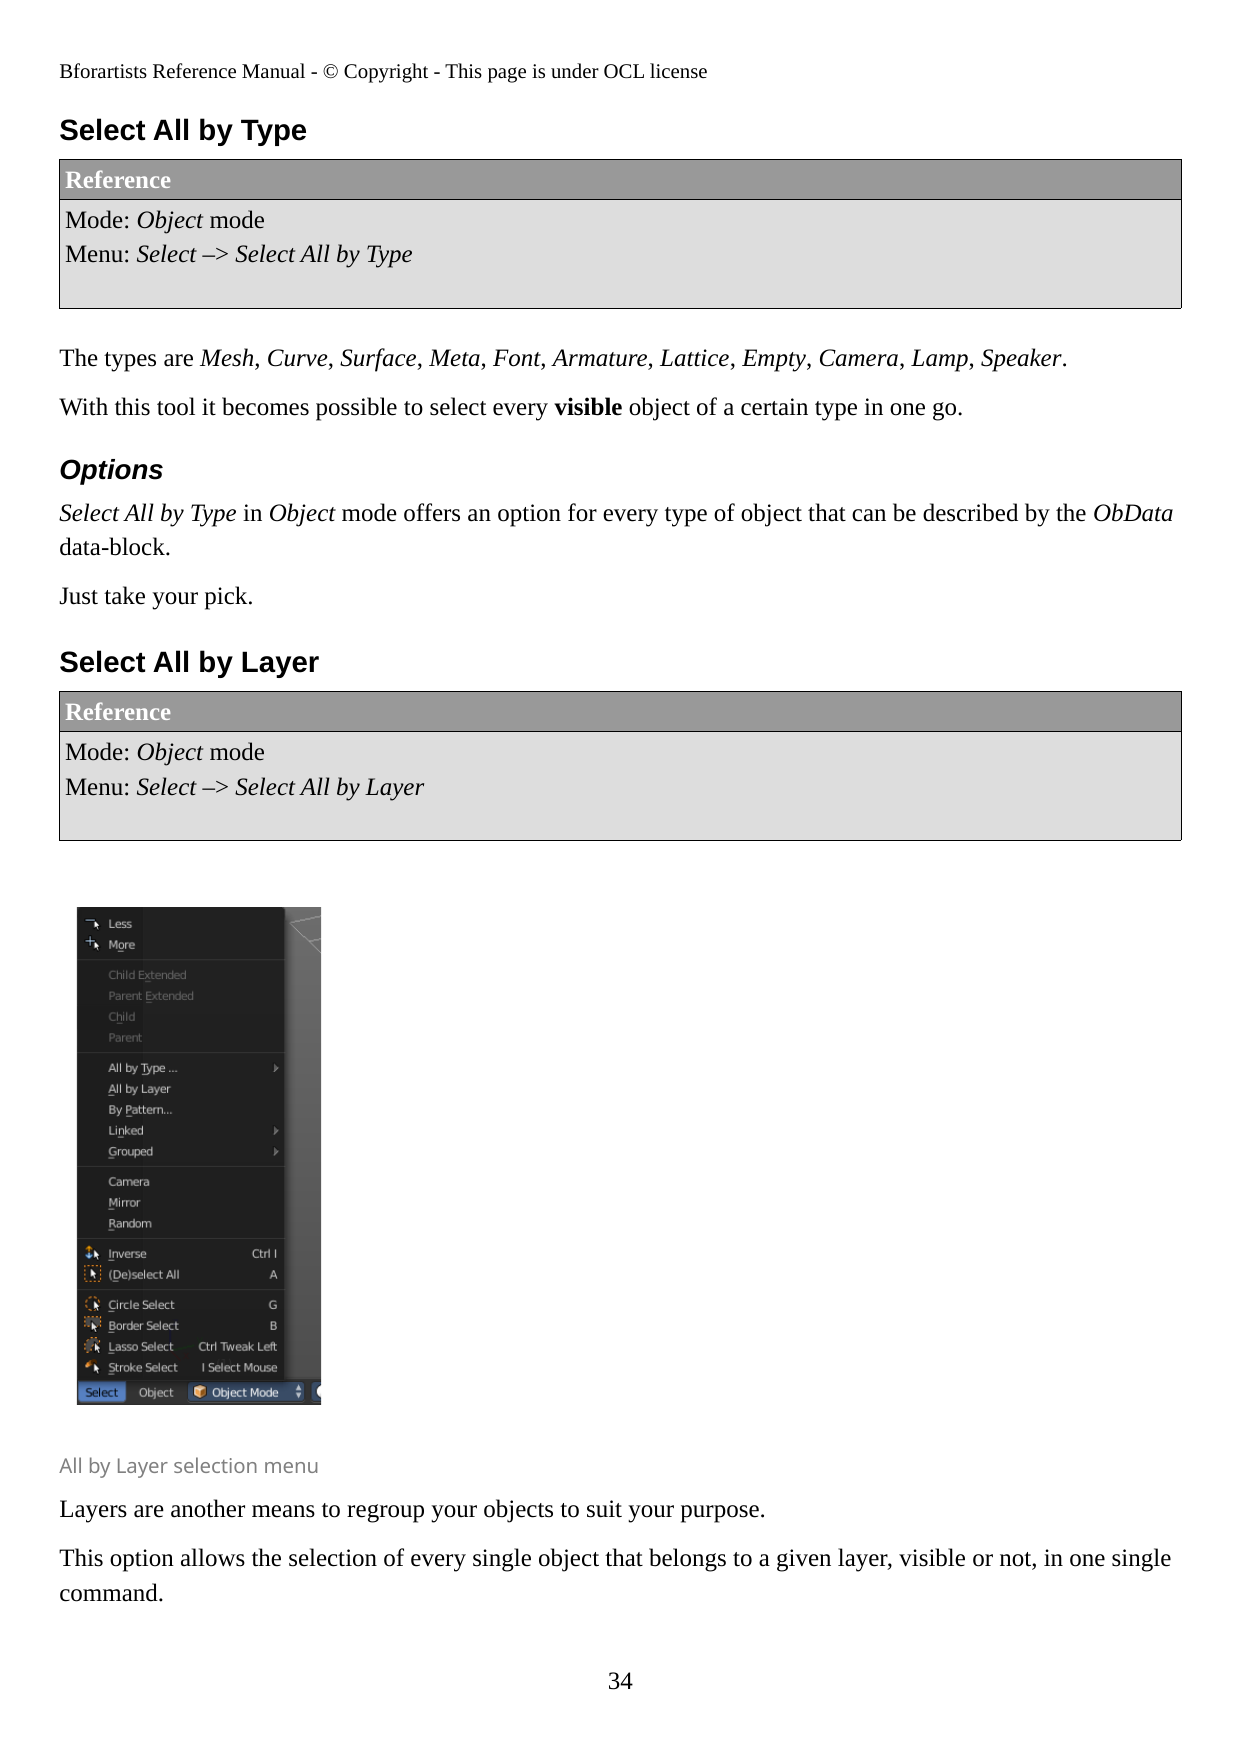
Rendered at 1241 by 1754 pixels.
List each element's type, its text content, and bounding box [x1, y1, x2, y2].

table_cell Mode: Object mode Menu: Select –> Select All by Layer [60, 732, 1181, 840]
table_header Reference [60, 692, 1181, 731]
picture [76, 907, 322, 1405]
subtitle Select All by Layer [59, 645, 1181, 678]
subtitle Options [59, 453, 1181, 485]
text With this tool it becomes possible to select every visible object of a certain type in one go. [59, 392, 1181, 420]
table_cell Mode: Object mode Menu: Select –> Select All by Type [60, 200, 1181, 308]
table_header Reference [60, 160, 1181, 199]
text All by Layer selection menu [59, 1448, 1181, 1479]
subtitle Select All by Type [59, 113, 1181, 146]
text Layers are another means to regroup your objects to suit your purpose. [59, 1494, 1181, 1523]
text This option allows the selection of every single object that belongs to a given layer, visible or not, in one single command. [59, 1543, 1181, 1606]
text Select All by Type in Object mode offers an option for every type of object that can be described by the ObData data-block. [59, 498, 1181, 561]
text Just take your pick. [59, 581, 1181, 610]
text The types are Mesh, Curve, Surface, Meta, Font, Armature, Lattice, Empty, Camera, Lamp, Speaker. [59, 309, 1181, 371]
